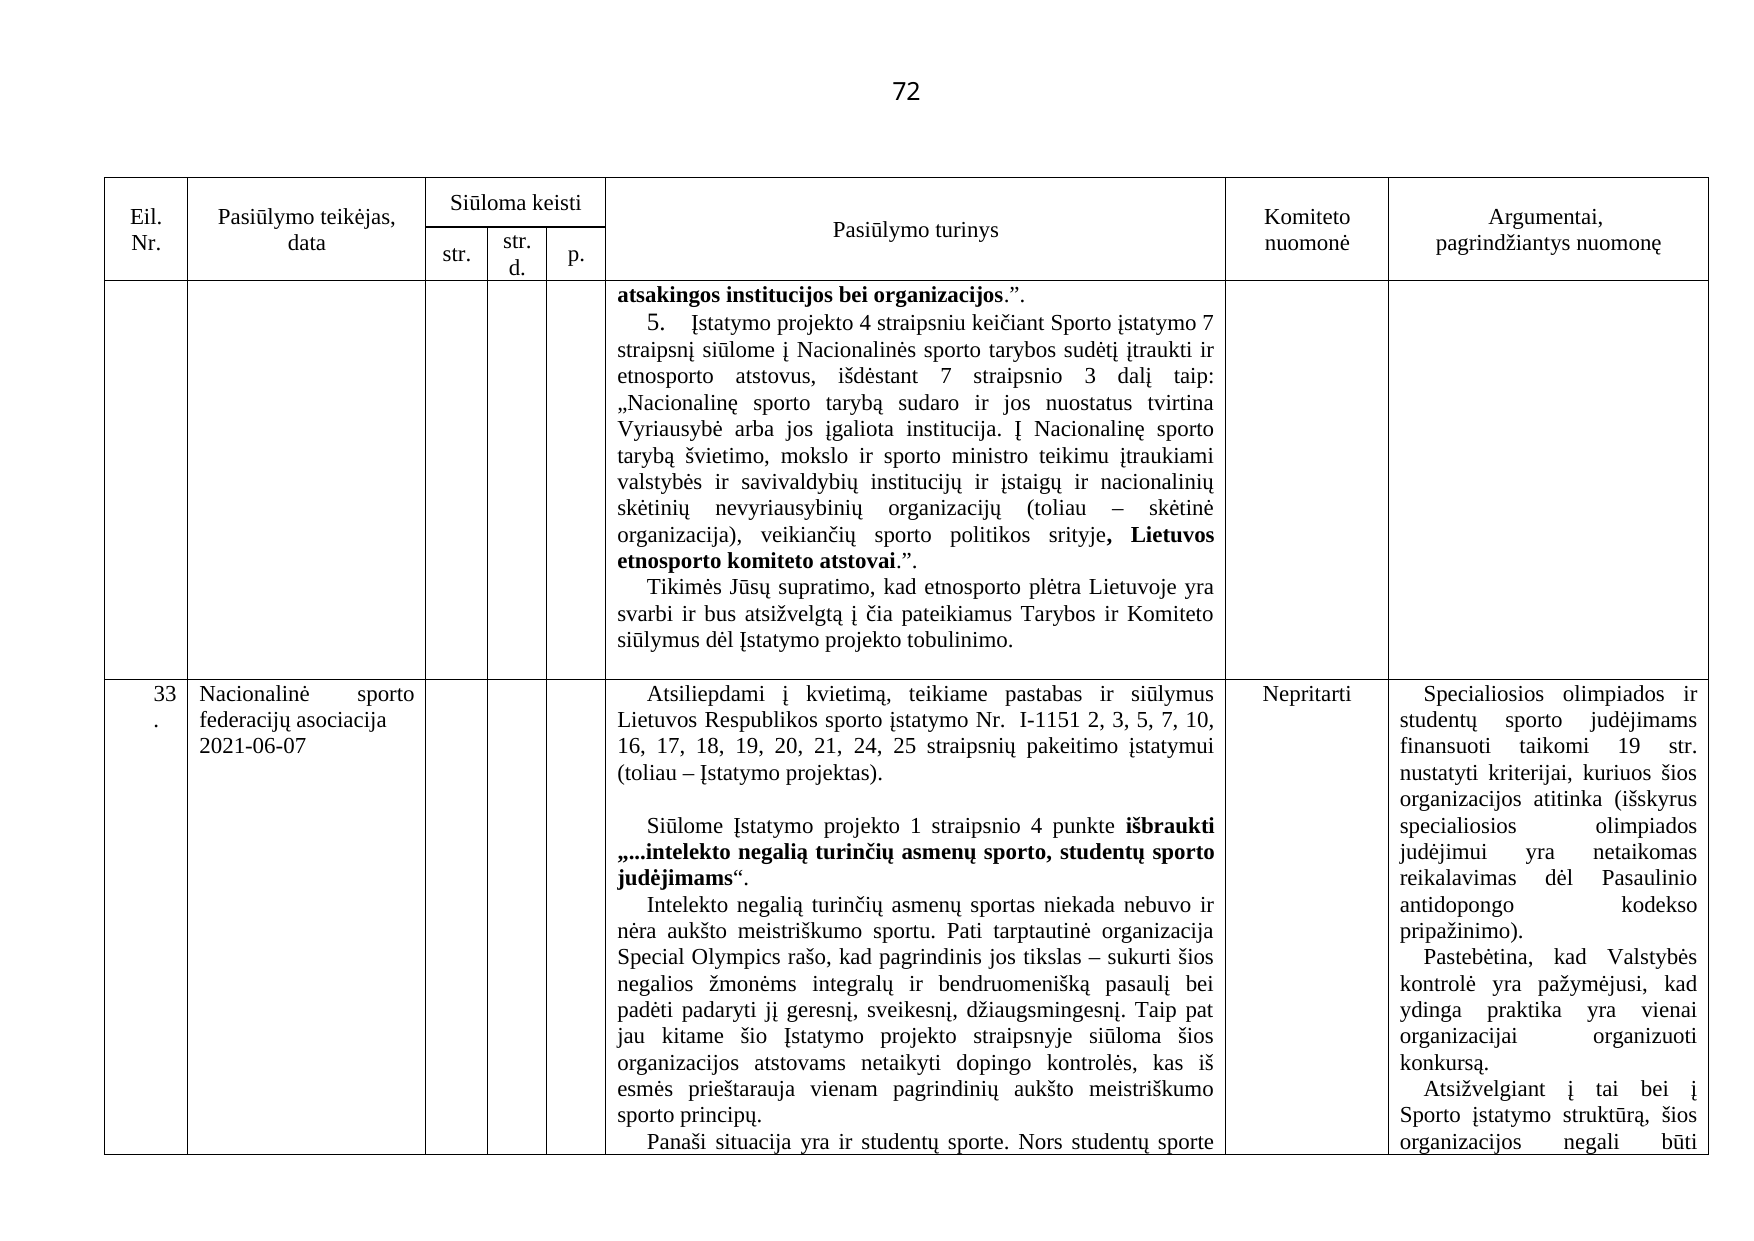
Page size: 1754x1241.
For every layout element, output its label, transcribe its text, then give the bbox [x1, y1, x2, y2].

table_cell [426, 281, 487, 679]
table_header Pasiūlymo turinys [606, 178, 1225, 280]
table_cell [426, 680, 487, 1154]
table_cell p. [547, 228, 605, 280]
table_cell [547, 281, 605, 679]
table_header Siūloma keisti [426, 178, 605, 226]
table_header Komiteto nuomonė [1226, 178, 1388, 280]
table_header Argumentai, pagrindžiantys nuomonę [1389, 178, 1708, 280]
table_cell str. [426, 228, 487, 280]
table_cell [488, 680, 546, 1154]
table_header Eil. Nr. [105, 178, 187, 280]
table_cell [105, 281, 187, 679]
table_cell [1389, 281, 1708, 679]
table_cell Nacionalinė sporto federacijų asociacija 2021-06-07 [188, 680, 425, 1154]
table_cell [188, 281, 425, 679]
table_cell [1226, 281, 1388, 679]
table_cell [488, 281, 546, 679]
table_cell Nepritarti [1226, 680, 1388, 1154]
table_cell Atsiliepdami į kvietimą, teikiame pastabas ir siūlymus Lietuvos Respublikos sporto įstatymo Nr. I-1151 2, 3, 5, 7, 10, 16, 17, 18, 19, 20, 21, 24, 25 straipsnių pakeitimo įstatymui (toliau – Įstatymo projektas). Siūlome Įstatymo projekto 1 straipsnio 4 punkte išbraukti „...intelekto negalią turinčių asmenų sporto, studentų sporto judėjimams“. Intelekto negalią turinčių asmenų sportas niekada nebuvo ir nėra aukšto meistriškumo sportu. Pati tarptautinė organizacija Special Olympics rašo, kad pagrindinis jos tikslas – sukurti šios negalios žmonėms integralų ir bendruomenišką pasaulį bei padėti padaryti jį geresnį, sveikesnį, džiaugsmingesnį. Taip pat jau kitame šio Įstatymo projekto straipsnyje siūloma šios organizacijos atstovams netaikyti dopingo kontrolės, kas iš esmės prieštarauja vienam pagrindinių aukšto meistriškumo sporto principų. Panaši situacija yra ir studentų sporte. Nors studentų sporte [606, 680, 1225, 1154]
table_header Pasiūlymo teikėjas, data [188, 178, 425, 280]
table_cell Specialiosios olimpiados ir studentų sporto judėjimams finansuoti taikomi 19 str. nustatyti kriterijai, kuriuos šios organizacijos atitinka (išskyrus specialiosios olimpiados judėjimui yra netaikomas reikalavimas dėl Pasaulinio antidopongo kodekso pripažinimo). Pastebėtina, kad Valstybės kontrolė yra pažymėjusi, kad ydinga praktika yra vienai organizacijai organizuoti konkursą. Atsižvelgiant į tai bei į Sporto įstatymo struktūrą, šios organizacijos negali būti [1389, 680, 1708, 1154]
table_cell atsakingos institucijos bei organizacijos.”. Įstatymo projekto 4 straipsniu keičiant Sporto įstatymo 7 straipsnį siūlome į Nacionalinės sporto tarybos sudėtį įtraukti ir etnosporto atstovus, išdėstant 7 straipsnio 3 dalį taip: „Nacionalinę sporto tarybą sudaro ir jos nuostatus tvirtina Vyriausybė arba jos įgaliota institucija. Į Nacionalinę sporto tarybą švietimo, mokslo ir sporto ministro teikimu įtraukiami valstybės ir savivaldybių institucijų ir įstaigų ir nacionalinių skėtinių nevyriausybinių organizacijų (toliau – skėtinė organizacija), veikiančių sporto politikos srityje, Lietuvos etnosporto komiteto atstovai.”. Tikimės Jūsų supratimo, kad etnosporto plėtra Lietuvoje yra svarbi ir bus atsižvelgtą į čia pateikiamus Tarybos ir Komiteto siūlymus dėl Įstatymo projekto tobulinimo. [606, 281, 1225, 679]
table_cell [547, 680, 605, 1154]
table_cell [105, 680, 187, 1154]
table_cell str. d. [488, 228, 546, 280]
